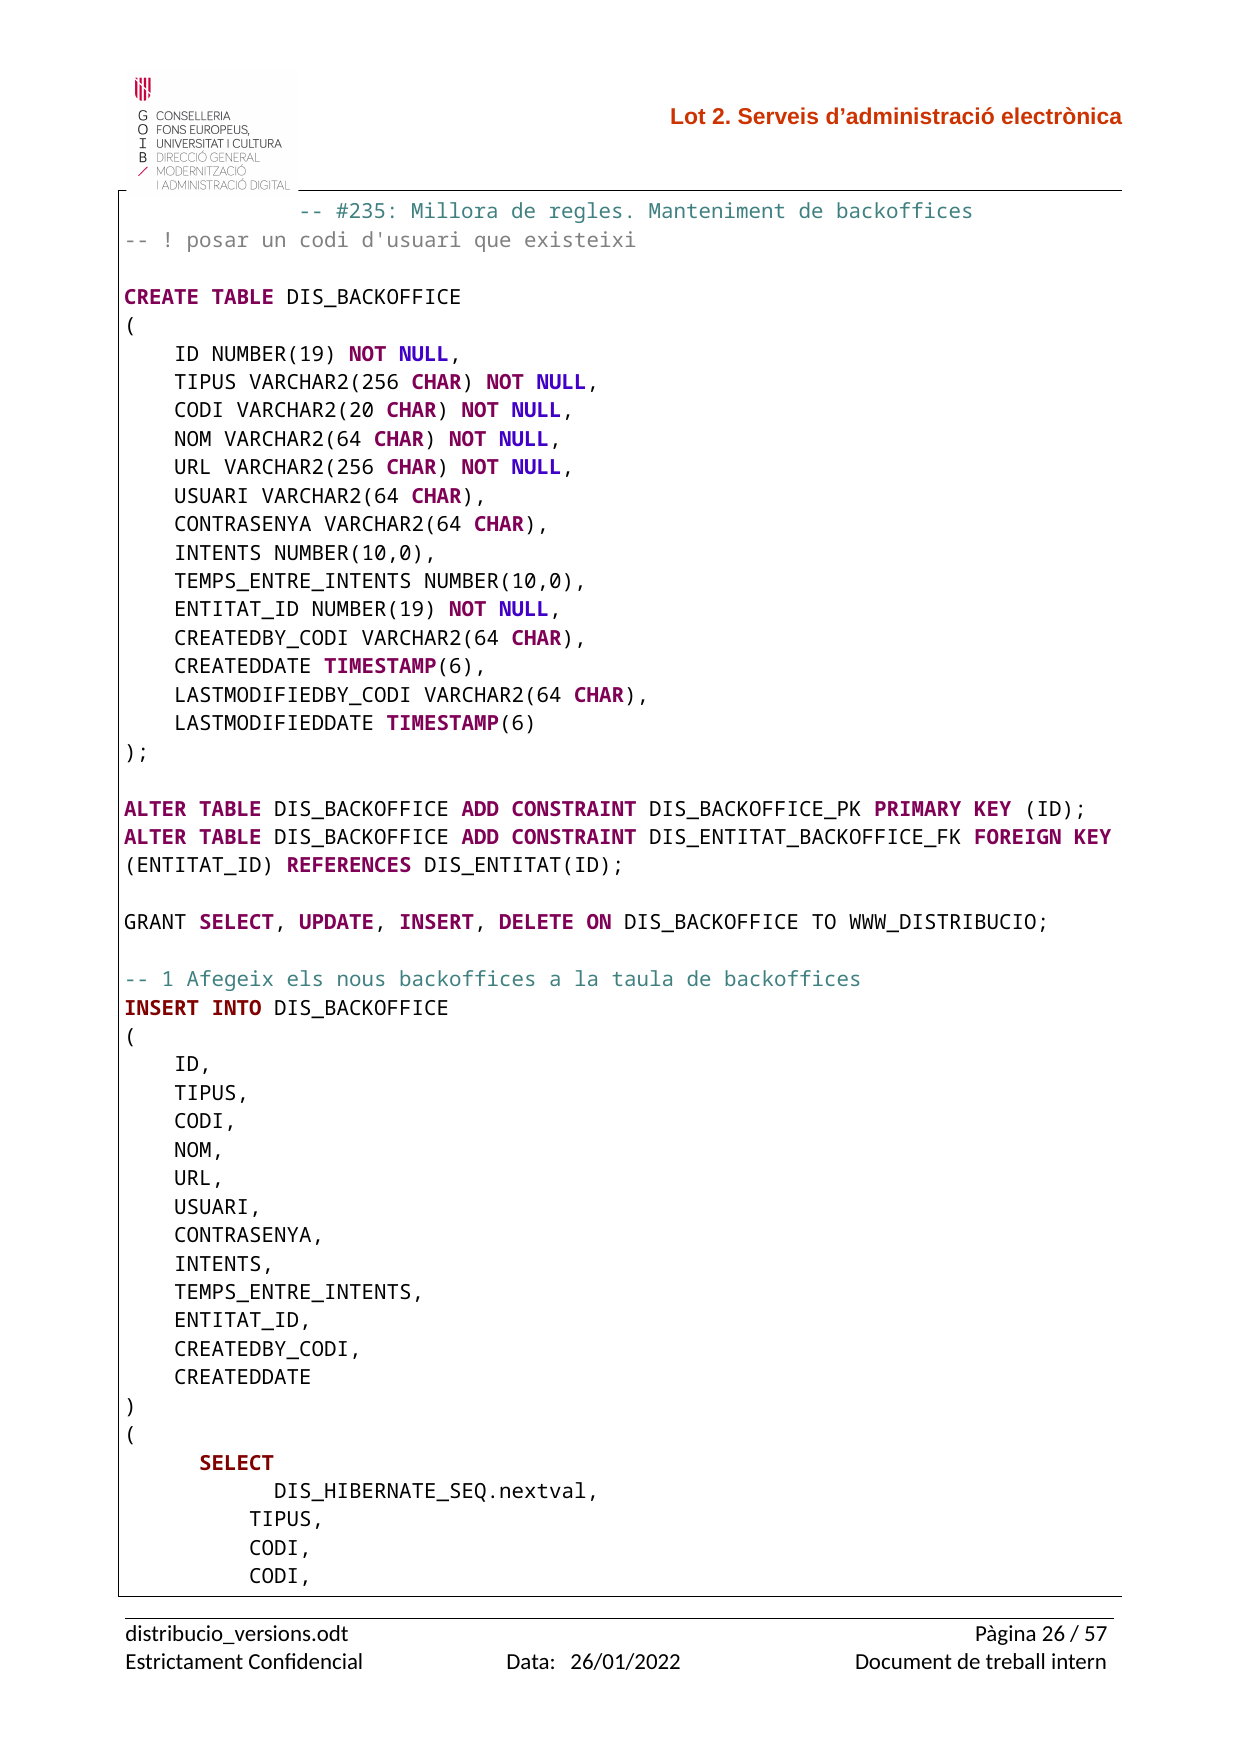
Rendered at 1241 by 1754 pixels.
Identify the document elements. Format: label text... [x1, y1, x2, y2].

picture [126, 70, 299, 197]
table_header -- #235: Millora de regles. Manteniment de backoffices -- ! posar un codi d'usuari que existeixi CREATE TABLE DIS_BACKOFFICE ( ID NUMBER(19) NOT NULL, TIPUS VARCHAR2(256 CHAR) NOT NULL, CODI VARCHAR2(20 CHAR) NOT NULL, NOM VARCHAR2(64 CHAR) NOT NULL, URL VARCHAR2(256 CHAR) NOT NULL, USUARI VARCHAR2(64 CHAR), CONTRASENYA VARCHAR2(64 CHAR), INTENTS NUMBER(10,0), TEMPS_ENTRE_INTENTS NUMBER(10,0), ENTITAT_ID NUMBER(19) NOT NULL, CREATEDBY_CODI VARCHAR2(64 CHAR), CREATEDDATE TIMESTAMP(6), LASTMODIFIEDBY_CODI VARCHAR2(64 CHAR), LASTMODIFIEDDATE TIMESTAMP(6) ); ALTER TABLE DIS_BACKOFFICE ADD CONSTRAINT DIS_BACKOFFICE_PK PRIMARY KEY (ID); ALTER TABLE DIS_BACKOFFICE ADD CONSTRAINT DIS_ENTITAT_BACKOFFICE_FK FOREIGN KEY (ENTITAT_ID) REFERENCES DIS_ENTITAT(ID); GRANT SELECT, UPDATE, INSERT, DELETE ON DIS_BACKOFFICE TO WWW_DISTRIBUCIO; -- 1 Afegeix els nous backoffices a la taula de backoffices INSERT INTO DIS_BACKOFFICE ( ID, TIPUS, CODI, NOM, URL, USUARI, CONTRASENYA, INTENTS, TEMPS_ENTRE_INTENTS, ENTITAT_ID, CREATEDBY_CODI, CREATEDDATE ) ( SELECT DIS_HIBERNATE_SEQ.nextval, TIPUS, CODI, CODI, [119, 191, 1122, 1596]
